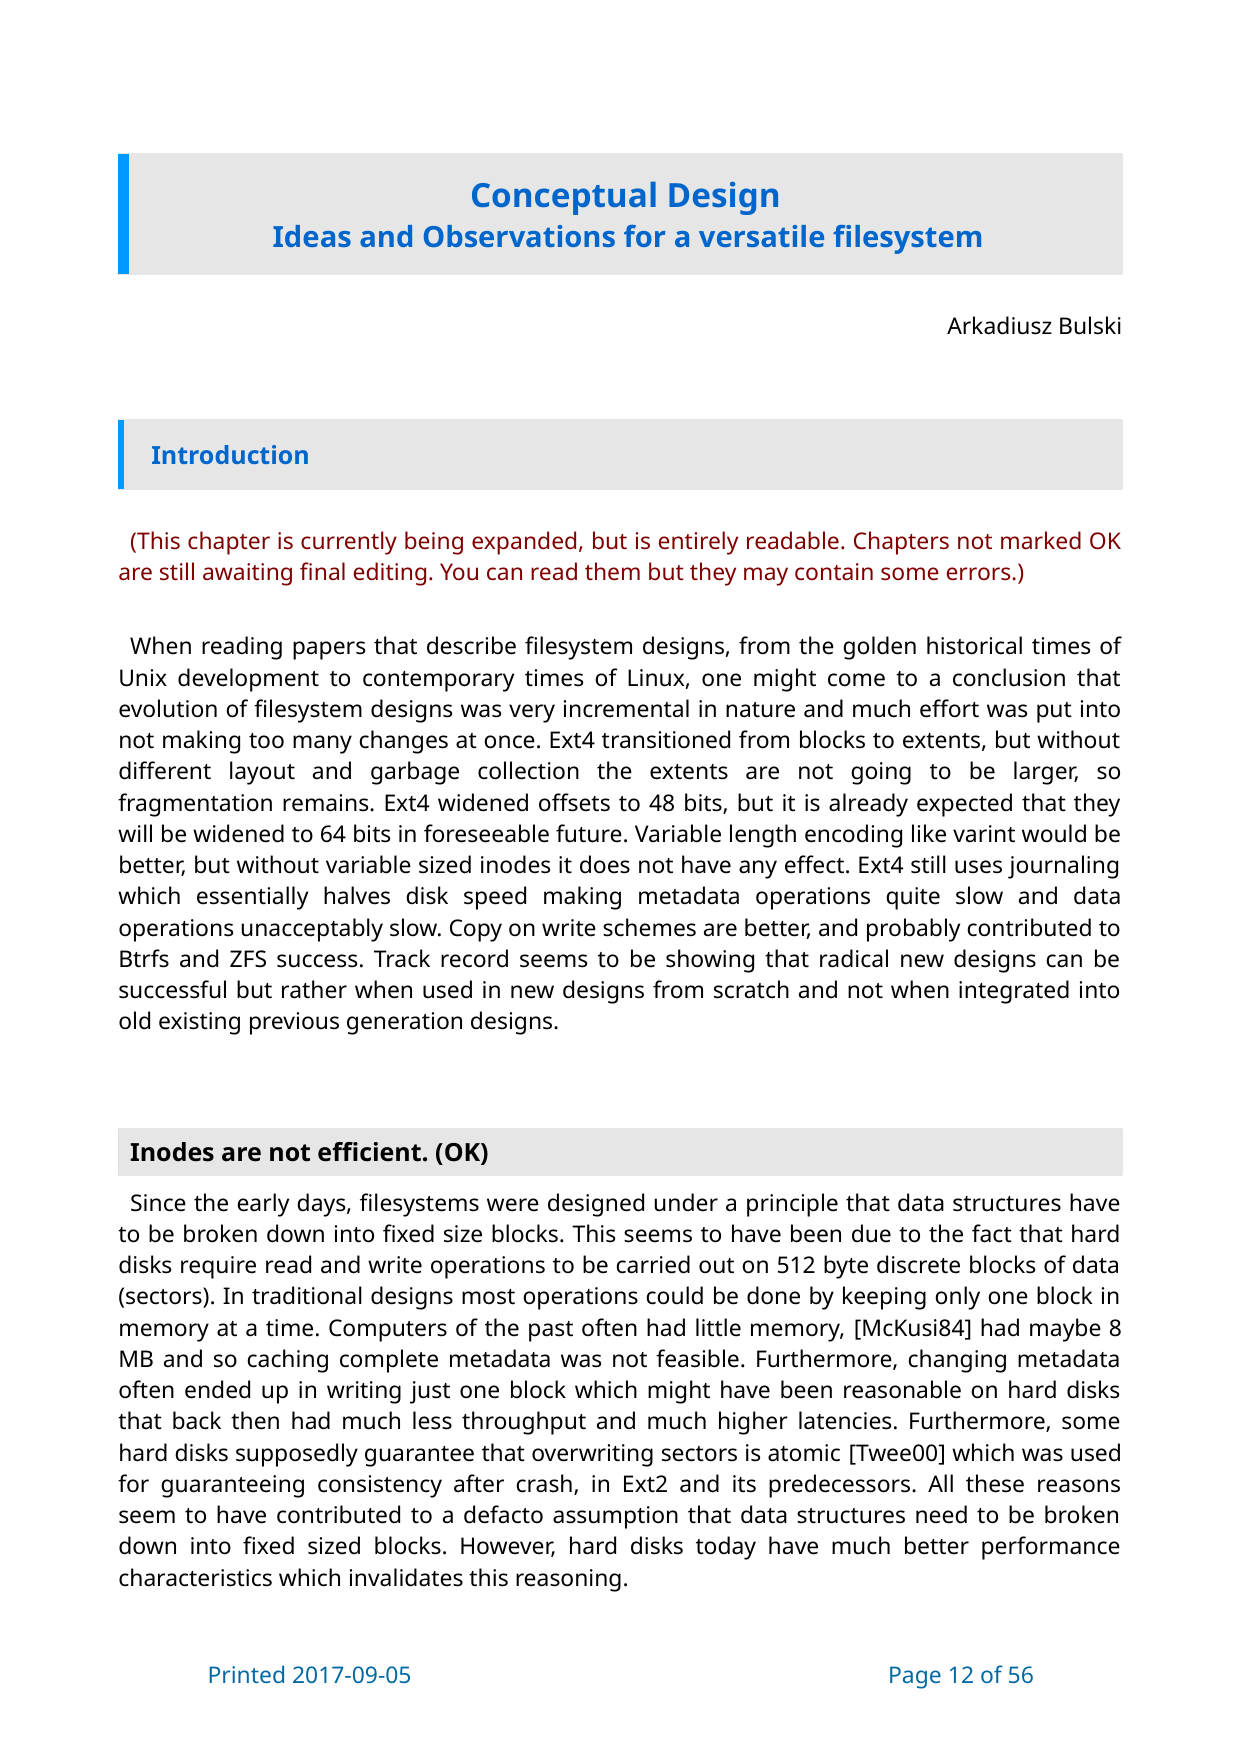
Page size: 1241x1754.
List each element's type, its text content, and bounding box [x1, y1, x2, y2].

subtitle Conceptual Design Ideas and Observations for a versatile filesystem [129, 155, 1122, 274]
subtitle Introduction [124, 421, 1122, 489]
text When reading papers that describe filesystem designs, from the golden historical times of Unix development to contemporary times of Linux, one might come to a conclusion that evolution of filesystem designs was very incremental in nature and much effort was put into not making too many changes at once. Ext4 transitioned from blocks to extents, but without different layout and garbage collection the extents are not going to be larger, so fragmentation remains. Ext4 widened offsets to 48 bits, but it is already expected that they will be widened to 64 bits in foreseeable future. Variable length encoding like varint would be better, but without variable sized inodes it does not have any effect. Ext4 still uses journaling which essentially halves disk speed making metadata operations quite slow and data operations unacceptably slow. Copy on write schemes are better, and probably contributed to Btrfs and ZFS success. Track record seems to be showing that radical new designs can be successful but rather when used in new designs from scratch and not when integrated into old existing previous generation designs. [118, 630, 1122, 1036]
text Arkadiusz Bulski [118, 310, 1122, 341]
text Since the early days, filesystems were designed under a principle that data structures have to be broken down into fixed size blocks. This seems to have been due to the fact that hard disks require read and write operations to be carried out on 512 byte discrete blocks of data (sectors). In traditional designs most operations could be done by keeping only one block in memory at a time. Computers of the past often had little memory, [McKusi84] had maybe 8 MB and so caching complete metadata was not feasible. Furthermore, changing metadata often ended up in writing just one block which might have been reasonable on hard disks that back then had much less throughput and much higher latencies. Furthermore, some hard disks supposedly guarantee that overwriting sectors is atomic [Twee00] which was used for guaranteeing consistency after crash, in Ext2 and its predecessors. All these reasons seem to have contributed to a defacto assumption that data structures need to be broken down into fixed sized blocks. However, hard disks today have much better performance characteristics which invalidates this reasoning. [118, 1186, 1122, 1593]
subtitle Inodes are not efficient. (OK) [119, 1130, 1122, 1175]
text (This chapter is currently being expanded, but is entirely readable. Chapters not marked OK are still awaiting final editing. You can read them but they may contain some errors.) [118, 524, 1122, 587]
